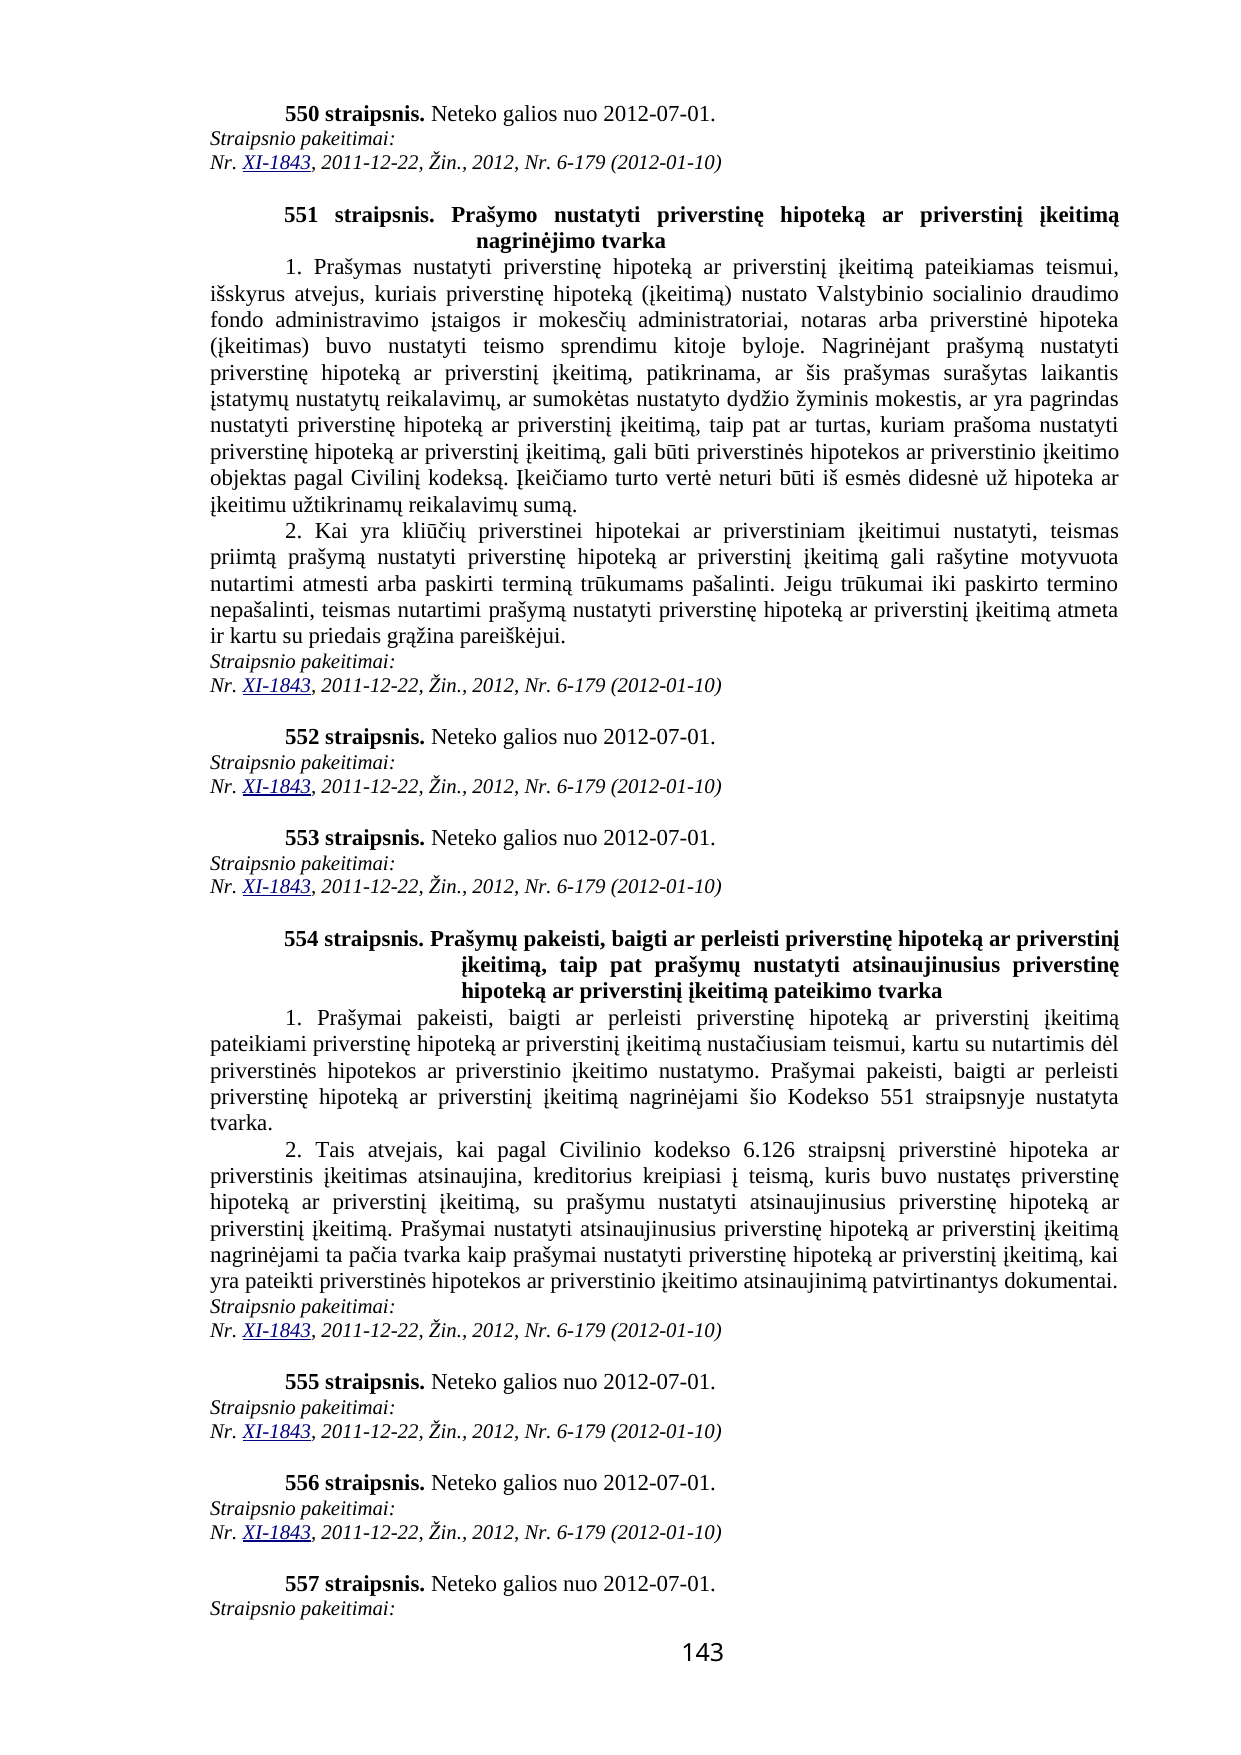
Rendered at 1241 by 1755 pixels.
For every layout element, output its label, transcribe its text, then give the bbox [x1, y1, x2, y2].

text 2. Kai yra kliūčių priverstinei hipotekai ar priverstiniam įkeitimui nustatyti, teismas priimtą prašymą nustatyti priverstinę hipoteką ar priverstinį įkeitimą gali rašytine motyvuota nutartimi atmesti arba paskirti terminą trūkumams pašalinti. Jeigu trūkumai iki paskirto termino nepašalinti, teismas nutartimi prašymą nustatyti priverstinę hipoteką ar priverstinį įkeitimą atmeta ir kartu su priedais grąžina pareiškėjui. [210, 517, 1120, 649]
text Nr. XI-1843, 2011-12-22, Žin., 2012, Nr. 6-179 (2012-01-10) [210, 774, 1120, 798]
text 556 straipsnis. Neteko galios nuo 2012-07-01. [285, 1469, 1120, 1496]
text Nr. XI-1843, 2011-12-22, Žin., 2012, Nr. 6-179 (2012-01-10) [210, 874, 1120, 898]
text Nr. XI-1843, 2011-12-22, Žin., 2012, Nr. 6-179 (2012-01-10) [210, 1419, 1120, 1443]
text 2. Tais atvejais, kai pagal Civilinio kodekso 6.126 straipsnį priverstinė hipoteka ar priverstinis įkeitimas atsinaujina, kreditorius kreipiasi į teismą, kuris buvo nustatęs priverstinę hipoteką ar priverstinį įkeitimą, su prašymu nustatyti atsinaujinusius priverstinę hipoteką ar priverstinį įkeitimą. Prašymai nustatyti atsinaujinusius priverstinę hipoteką ar priverstinį įkeitimą nagrinėjami ta pačia tvarka kaip prašymai nustatyti priverstinę hipoteką ar priverstinį įkeitimą, kai yra pateikti priverstinės hipotekos ar priverstinio įkeitimo atsinaujinimą patvirtinantys dokumentai. [210, 1136, 1120, 1294]
text Straipsnio pakeitimai: [210, 1395, 1120, 1419]
text Straipsnio pakeitimai: [210, 749, 1120, 774]
text Nr. XI-1843, 2011-12-22, Žin., 2012, Nr. 6-179 (2012-01-10) [210, 1318, 1120, 1342]
text Nr. XI-1843, 2011-12-22, Žin., 2012, Nr. 6-179 (2012-01-10) [210, 1519, 1120, 1544]
text 552 straipsnis. Neteko galios nuo 2012-07-01. [210, 723, 1120, 749]
text Straipsnio pakeitimai: [210, 649, 1120, 673]
text Nr. XI-1843, 2011-12-22, Žin., 2012, Nr. 6-179 (2012-01-10) [210, 150, 1120, 174]
text Straipsnio pakeitimai: [210, 1294, 1120, 1318]
text 557 straipsnis. Neteko galios nuo 2012-07-01. [285, 1570, 1120, 1596]
text Straipsnio pakeitimai: [210, 1596, 1120, 1620]
text 554 straipsnis. Prašymų pakeisti, baigti ar perleisti priverstinę hipoteką ar priverstinį įkeitimą, taip pat prašymų nustatyti atsinaujinusius priverstinę hipoteką ar priverstinį įkeitimą pateikimo tvarka [284, 925, 1120, 1004]
text 1. Prašymai pakeisti, baigti ar perleisti priverstinę hipoteką ar priverstinį įkeitimą pateikiami priverstinę hipoteką ar priverstinį įkeitimą nustačiusiam teismui, kartu su nutartimis dėl priverstinės hipotekos ar priverstinio įkeitimo nustatymo. Prašymai pakeisti, baigti ar perleisti priverstinę hipoteką ar priverstinį įkeitimą nagrinėjami šio Kodekso 551 straipsnyje nustatyta tvarka. [210, 1004, 1120, 1136]
text 553 straipsnis. Neteko galios nuo 2012-07-01. [285, 824, 1120, 850]
text 551 straipsnis. Prašymo nustatyti priverstinę hipoteką ar priverstinį įkeitimą nagrinėjimo tvarka [284, 201, 1120, 253]
text Straipsnio pakeitimai: [210, 1496, 1120, 1519]
text Nr. XI-1843, 2011-12-22, Žin., 2012, Nr. 6-179 (2012-01-10) [210, 673, 1120, 697]
text 555 straipsnis. Neteko galios nuo 2012-07-01. [285, 1368, 1120, 1395]
text 550 straipsnis. Neteko galios nuo 2012-07-01. [210, 100, 1120, 126]
text Straipsnio pakeitimai: [210, 850, 1120, 874]
text Straipsnio pakeitimai: [210, 126, 1120, 150]
text 1. Prašymas nustatyti priverstinę hipoteką ar priverstinį įkeitimą pateikiamas teismui, išskyrus atvejus, kuriais priverstinę hipoteką (įkeitimą) nustato Valstybinio socialinio draudimo fondo administravimo įstaigos ir mokesčių administratoriai, notaras arba priverstinė hipoteka (įkeitimas) buvo nustatyti teismo sprendimu kitoje byloje. Nagrinėjant prašymą nustatyti priverstinę hipoteką ar priverstinį įkeitimą, patikrinama, ar šis prašymas surašytas laikantis įstatymų nustatytų reikalavimų, ar sumokėtas nustatyto dydžio žyminis mokestis, ar yra pagrindas nustatyti priverstinę hipoteką ar priverstinį įkeitimą, taip pat ar turtas, kuriam prašoma nustatyti priverstinę hipoteką ar priverstinį įkeitimą, gali būti priverstinės hipotekos ar priverstinio įkeitimo objektas pagal Civilinį kodeksą. Įkeičiamo turto vertė neturi būti iš esmės didesnė už hipoteka ar įkeitimu užtikrinamų reikalavimų sumą. [210, 253, 1120, 517]
